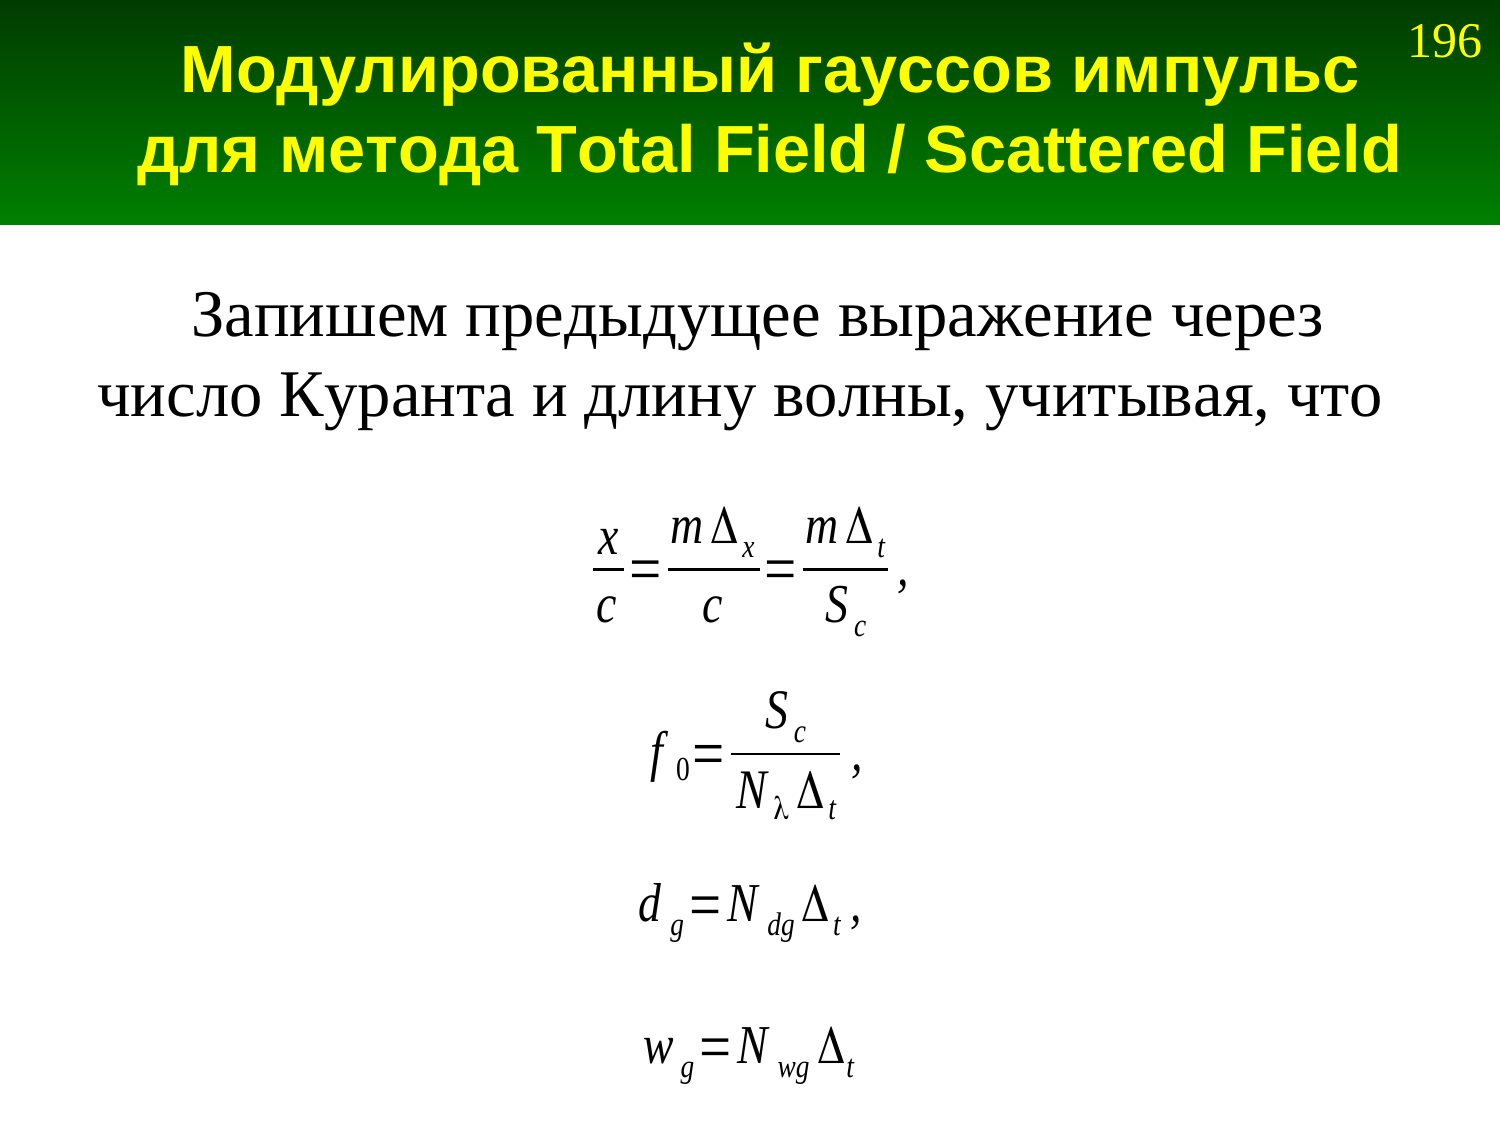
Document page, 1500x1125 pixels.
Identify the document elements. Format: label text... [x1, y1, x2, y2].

chart [627, 874, 872, 944]
chart [631, 1015, 868, 1086]
chart [578, 496, 921, 644]
text_box Запишем предыдущее выражение через число Куранта и длину волны, учитывая, что [82, 262, 1434, 438]
chart [630, 679, 873, 827]
title Модулированный гауссов импульс для метода Total Field / Scattered Field [100, 7, 1441, 204]
